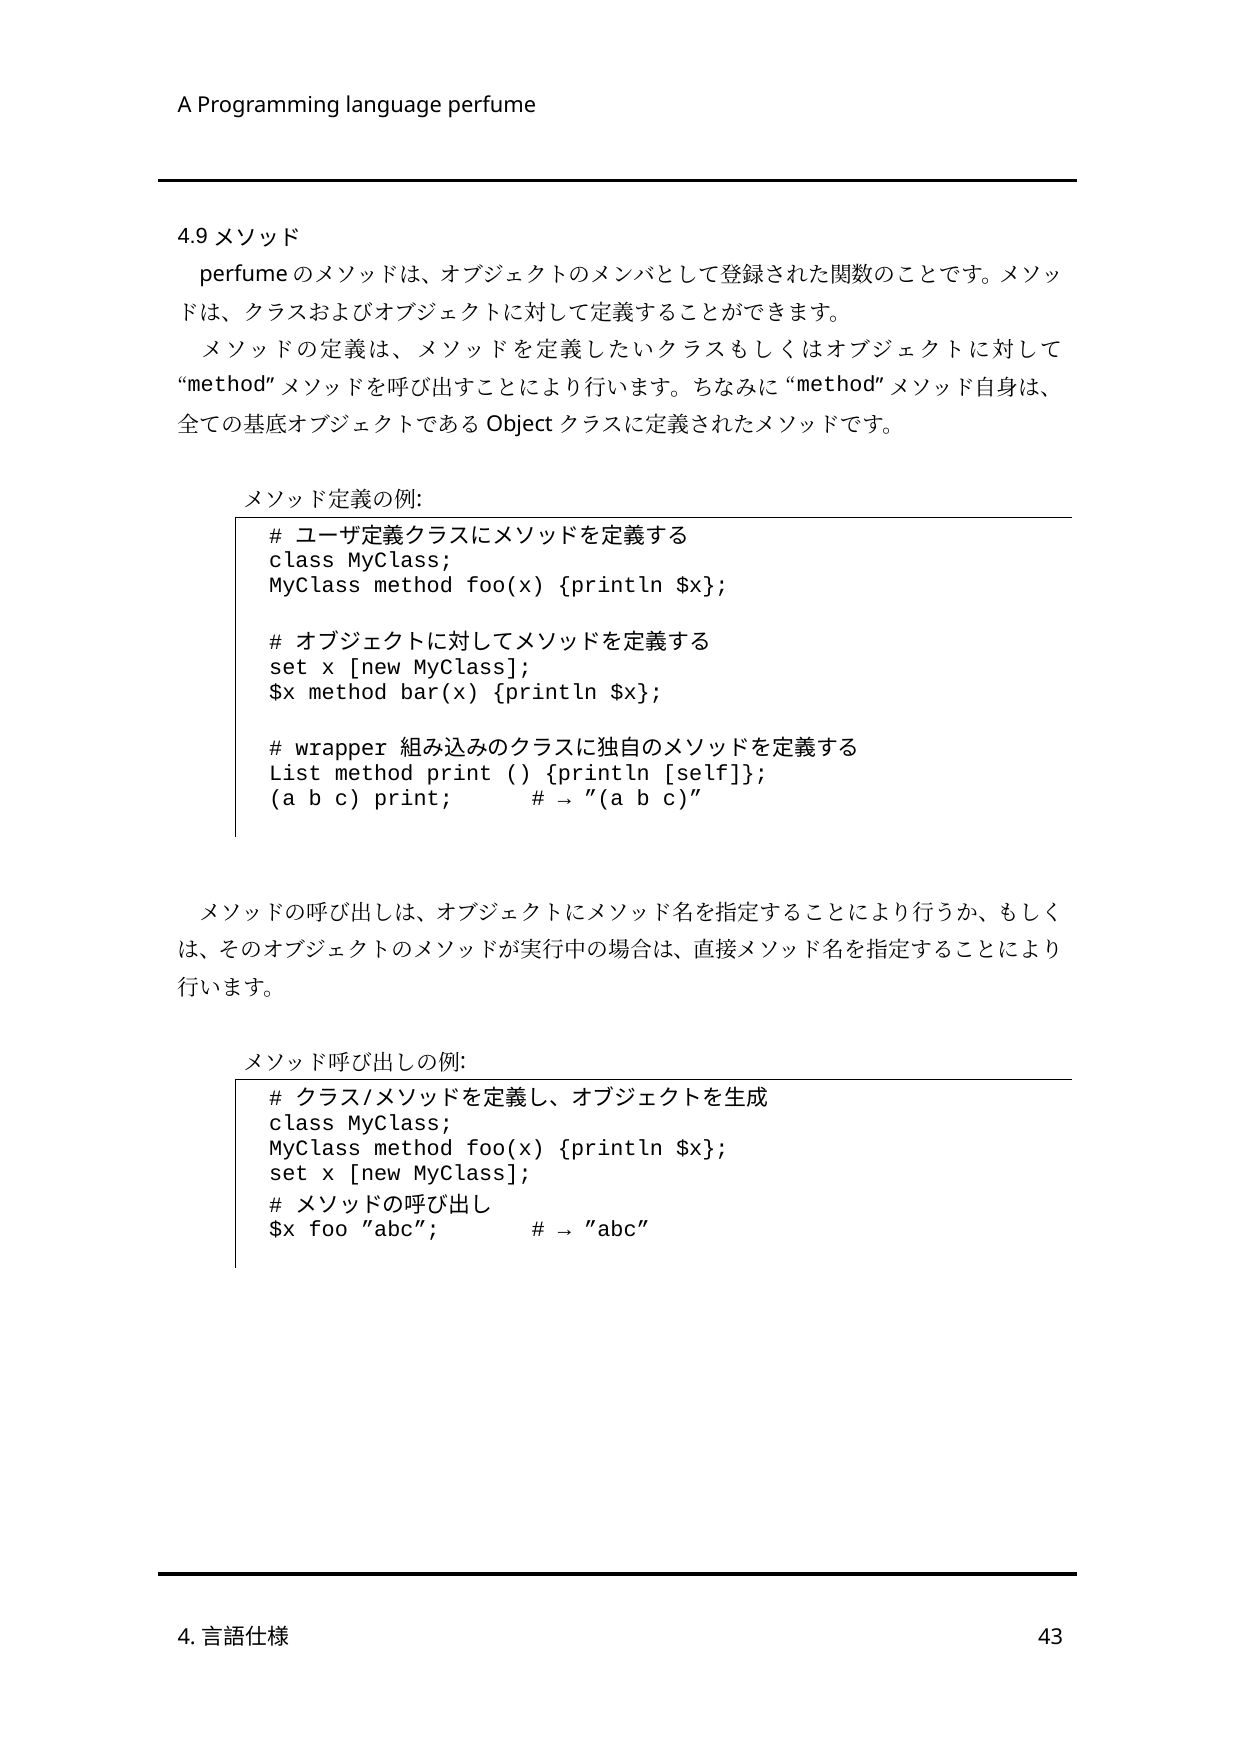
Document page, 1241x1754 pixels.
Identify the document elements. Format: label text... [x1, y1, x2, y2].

table_header # ユーザ定義クラスにメソッドを定義する class MyClass; MyClass method foo(x) {println $x}; # オブジェクトに対してメソッドを定義する set x [new MyClass]; $x method bar(x) {println $x}; # wrapper 組み込みのクラスに独自のメソッドを定義する List method print () {println [self]}; (a b c) print; # → ”(a b c)” [236, 518, 1072, 837]
subtitle 4.9 メソッド [177, 217, 1063, 254]
text メソッド定義の例: [243, 479, 1063, 517]
text perfumeのメソッドは、オブジェクトのメンバとして登録された関数のことです。メソッドは、クラスおよびオブジェクトに対して定義することができます。 [177, 254, 1063, 329]
table_header # クラス/メソッドを定義し、オブジェクトを生成 class MyClass; MyClass method foo(x) {println $x}; set x [new MyClass]; # メソッドの呼び出し $x foo ”abc”; # → ”abc” [236, 1080, 1072, 1268]
text メソッドの呼び出しは、オブジェクトにメソッド名を指定することにより行うか、もしくは、そのオブジェクトのメソッドが実行中の場合は、直接メソッド名を指定することにより行います。 [177, 892, 1063, 1004]
text メソッド呼び出しの例: [243, 1042, 1063, 1079]
text メソッドの定義は、メソッドを定義したいクラスもしくはオブジェクトに対して “method” メソッドを呼び出すことにより行います。ちなみに “method” メソッド自身は、全ての基底オブジェクトであるObject クラスに定義されたメソッドです。 [177, 329, 1063, 442]
